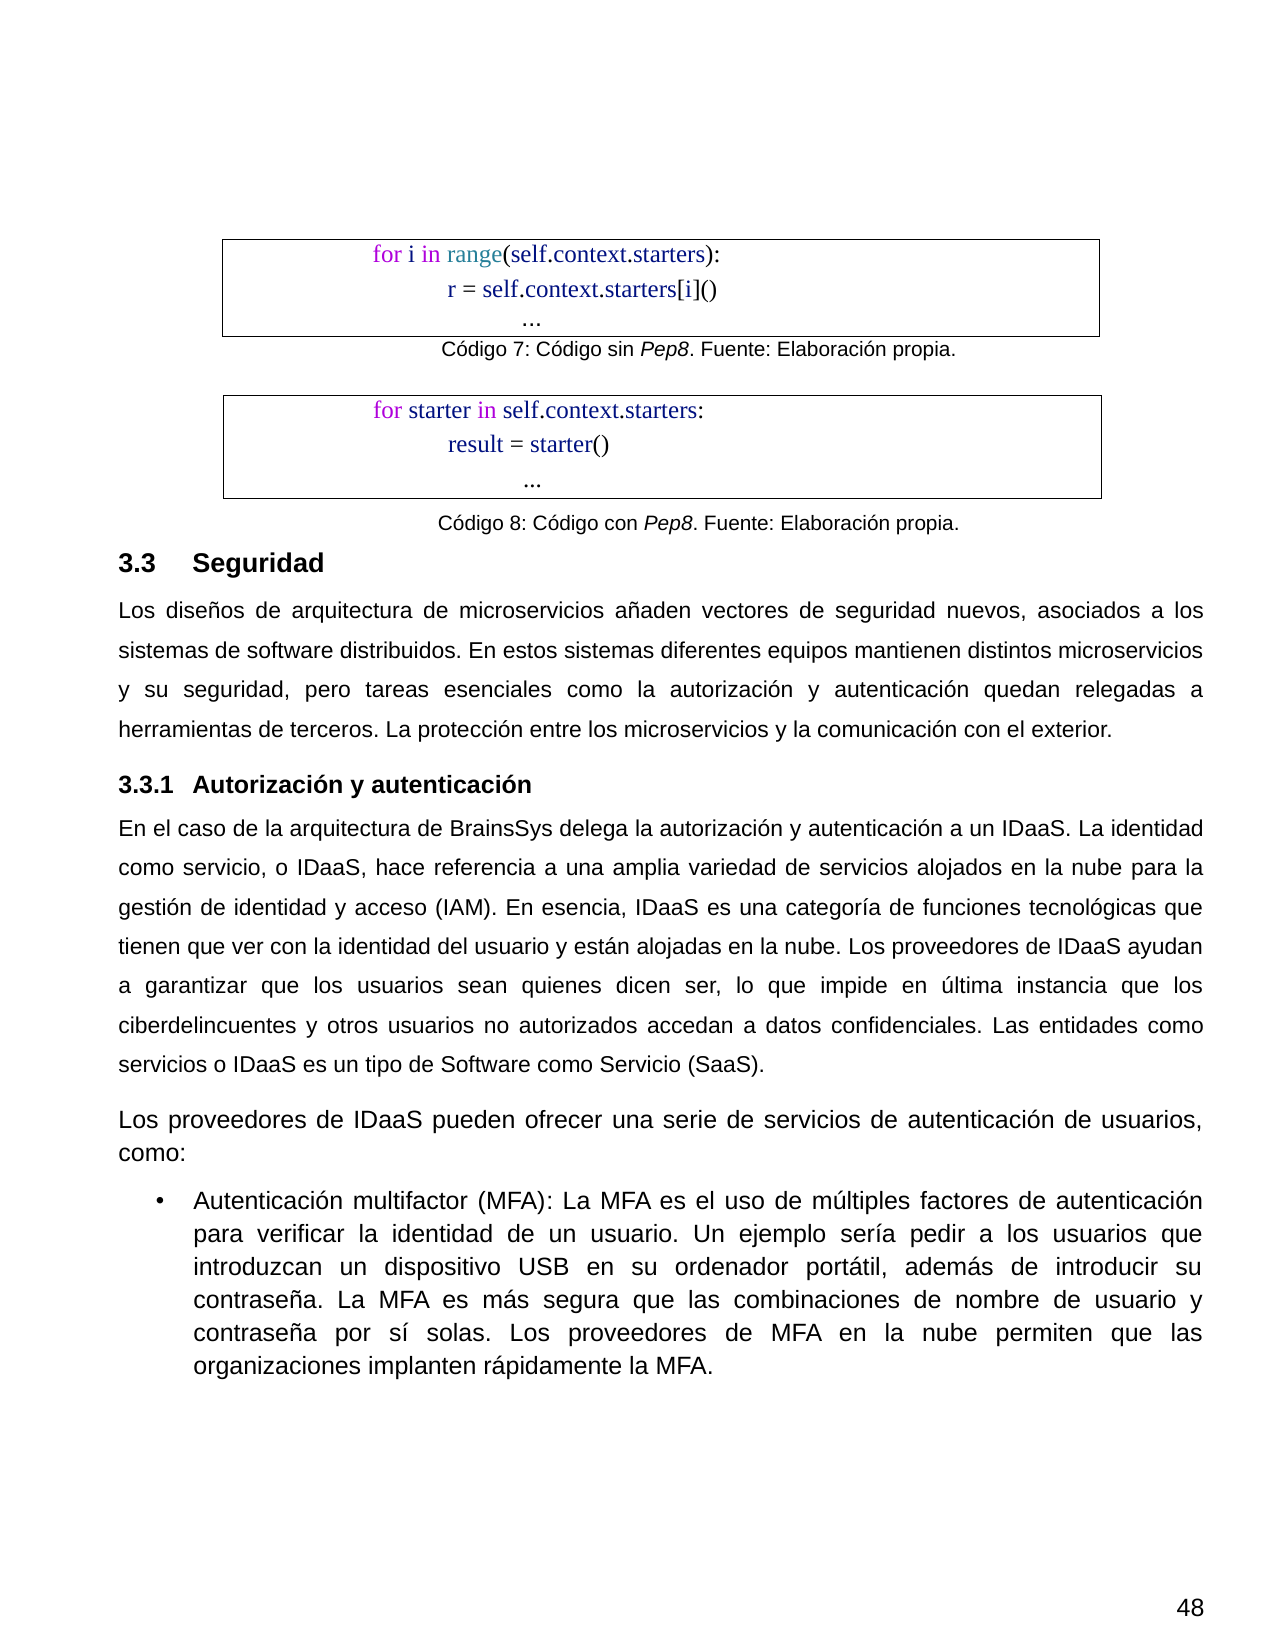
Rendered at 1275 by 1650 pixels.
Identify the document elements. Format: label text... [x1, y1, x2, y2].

text En el caso de la arquitectura de BrainsSys delega la autorización y autenticación a un IDaaS. La identidad como servicio, o IDaaS, hace referencia a una amplia variedad de servicios alojados en la nube para la gestión de identidad y acceso (IAM). En esencia, IDaaS es una categoría de funciones tecnológicas que tienen que ver con la identidad del usuario y están alojadas en la nube. Los proveedores de IDaaS ayudan a garantizar que los usuarios sean quienes dicen ser, lo que impide en última instancia que los ciberdelincuentes y otros usuarios no autorizados accedan a datos confidenciales. Las entidades como servicios o IDaaS es un tipo de Software como Servicio (SaaS). [118, 814, 1204, 1078]
list Autenticación multifactor (MFA): La MFA es el uso de múltiples factores de autenticación para verificar la identidad de un usuario. Un ejemplo sería pedir a los usuarios que introduzcan un dispositivo USB en su ordenador portátil, además de introducir su contraseña. La MFA es más segura que las combinaciones de nombre de usuario y contraseña por sí solas. Los proveedores de MFA en la nube permiten que las organizaciones implanten rápidamente la MFA. [156, 1186, 1204, 1380]
text Los diseños de arquitectura de microservicios añaden vectores de seguridad nuevos, asociados a los sistemas de software distribuidos. En estos sistemas diferentes equipos mantienen distintos microservicios y su seguridad, pero tareas esenciales como la autorización y autenticación quedan relegadas a herramientas de terceros. La protección entre los microservicios y la comunicación con el exterior. [118, 597, 1204, 742]
text Los proveedores de IDaaS pueden ofrecer una serie de servicios de autenticación de usuarios, como: [118, 1105, 1204, 1167]
list Código 7: Código sin Pep8. Fuente: Elaboración propia. [156, 225, 1204, 361]
subtitle Autorización y autenticación [118, 770, 1204, 798]
subtitle Seguridad [118, 547, 1204, 578]
list Código 8: Código con Pep8. Fuente: Elaboración propia. [156, 373, 1204, 535]
